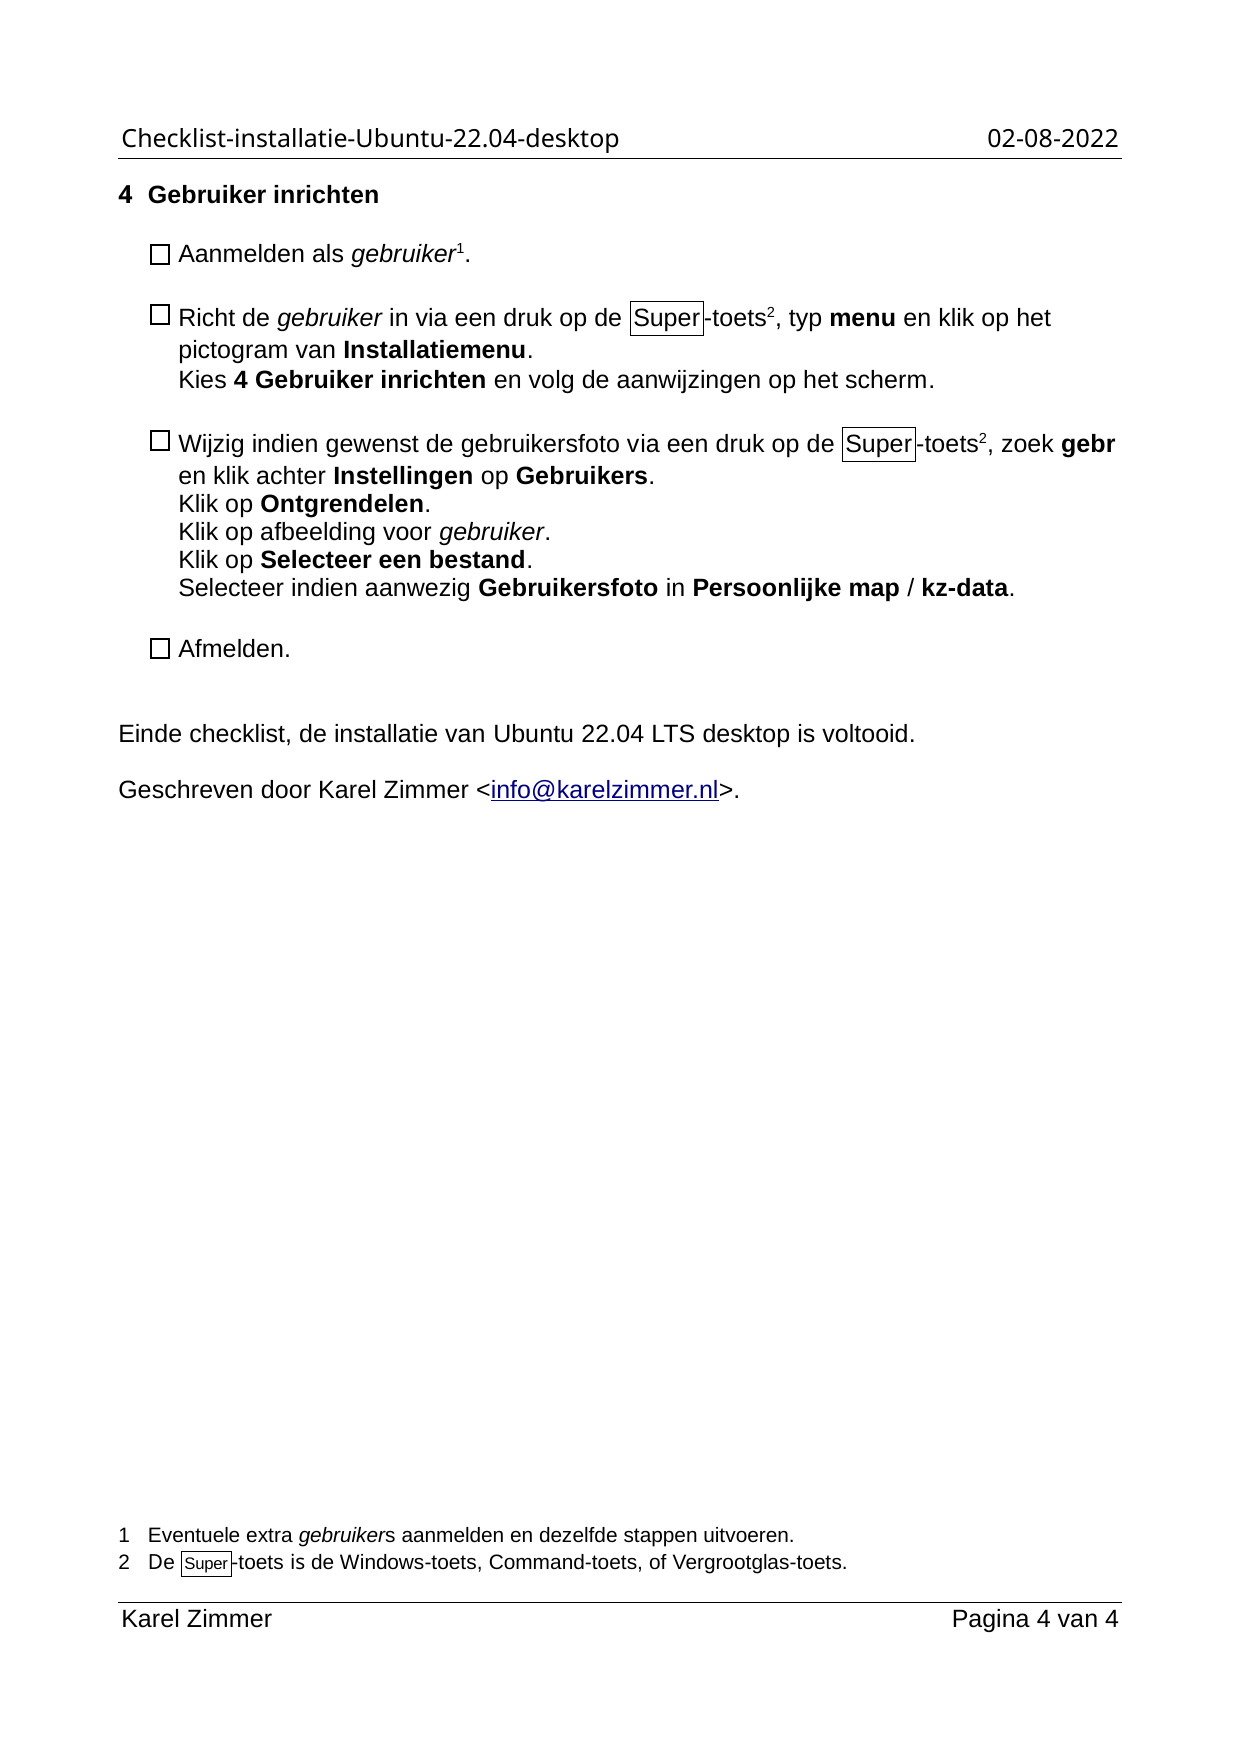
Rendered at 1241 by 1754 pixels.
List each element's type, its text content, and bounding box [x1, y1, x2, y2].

table_cell [177, 269, 1122, 300]
table_cell [141, 603, 177, 633]
text Einde checklist, de installatie van Ubuntu 22.04 LTS desktop is voltooid. [118, 720, 1122, 748]
table_cell Wijzig indien gewenst de gebruikersfoto via een druk op de Super-toets2, zoek gebr en klik achter Instellingen op Gebruikers. Klik op Ontgrendelen. Klik op afbeelding voor gebruiker. Klik op Selecteer een bestand. Selecteer indien aanwezig Gebruikersfoto in Persoonlijke map / kz-data. [177, 426, 1122, 603]
table_header Aanmelden als gebruiker. [177, 239, 1122, 269]
table_cell [141, 395, 177, 426]
table_cell Richt de gebruiker in via een druk op de Super-toets, typ menu en klik op het pictogram van Installatiemenu. [177, 300, 1122, 365]
table_cell [141, 634, 177, 664]
table_cell [141, 426, 177, 603]
table_cell [141, 365, 177, 395]
table_header [141, 239, 177, 269]
table_cell [141, 269, 177, 300]
text Geschreven door Karel Zimmer <info@karelzimmer.nl>. [118, 776, 1122, 804]
table_cell Kies 4 Gebruiker inrichten en volg de aanwijzingen op het scherm. [177, 365, 1122, 395]
list Gebruiker inrichten [118, 177, 1122, 211]
table_cell [177, 395, 1122, 426]
table_cell [177, 603, 1122, 633]
table_cell Afmelden. [177, 634, 1122, 664]
table_cell [141, 300, 177, 365]
